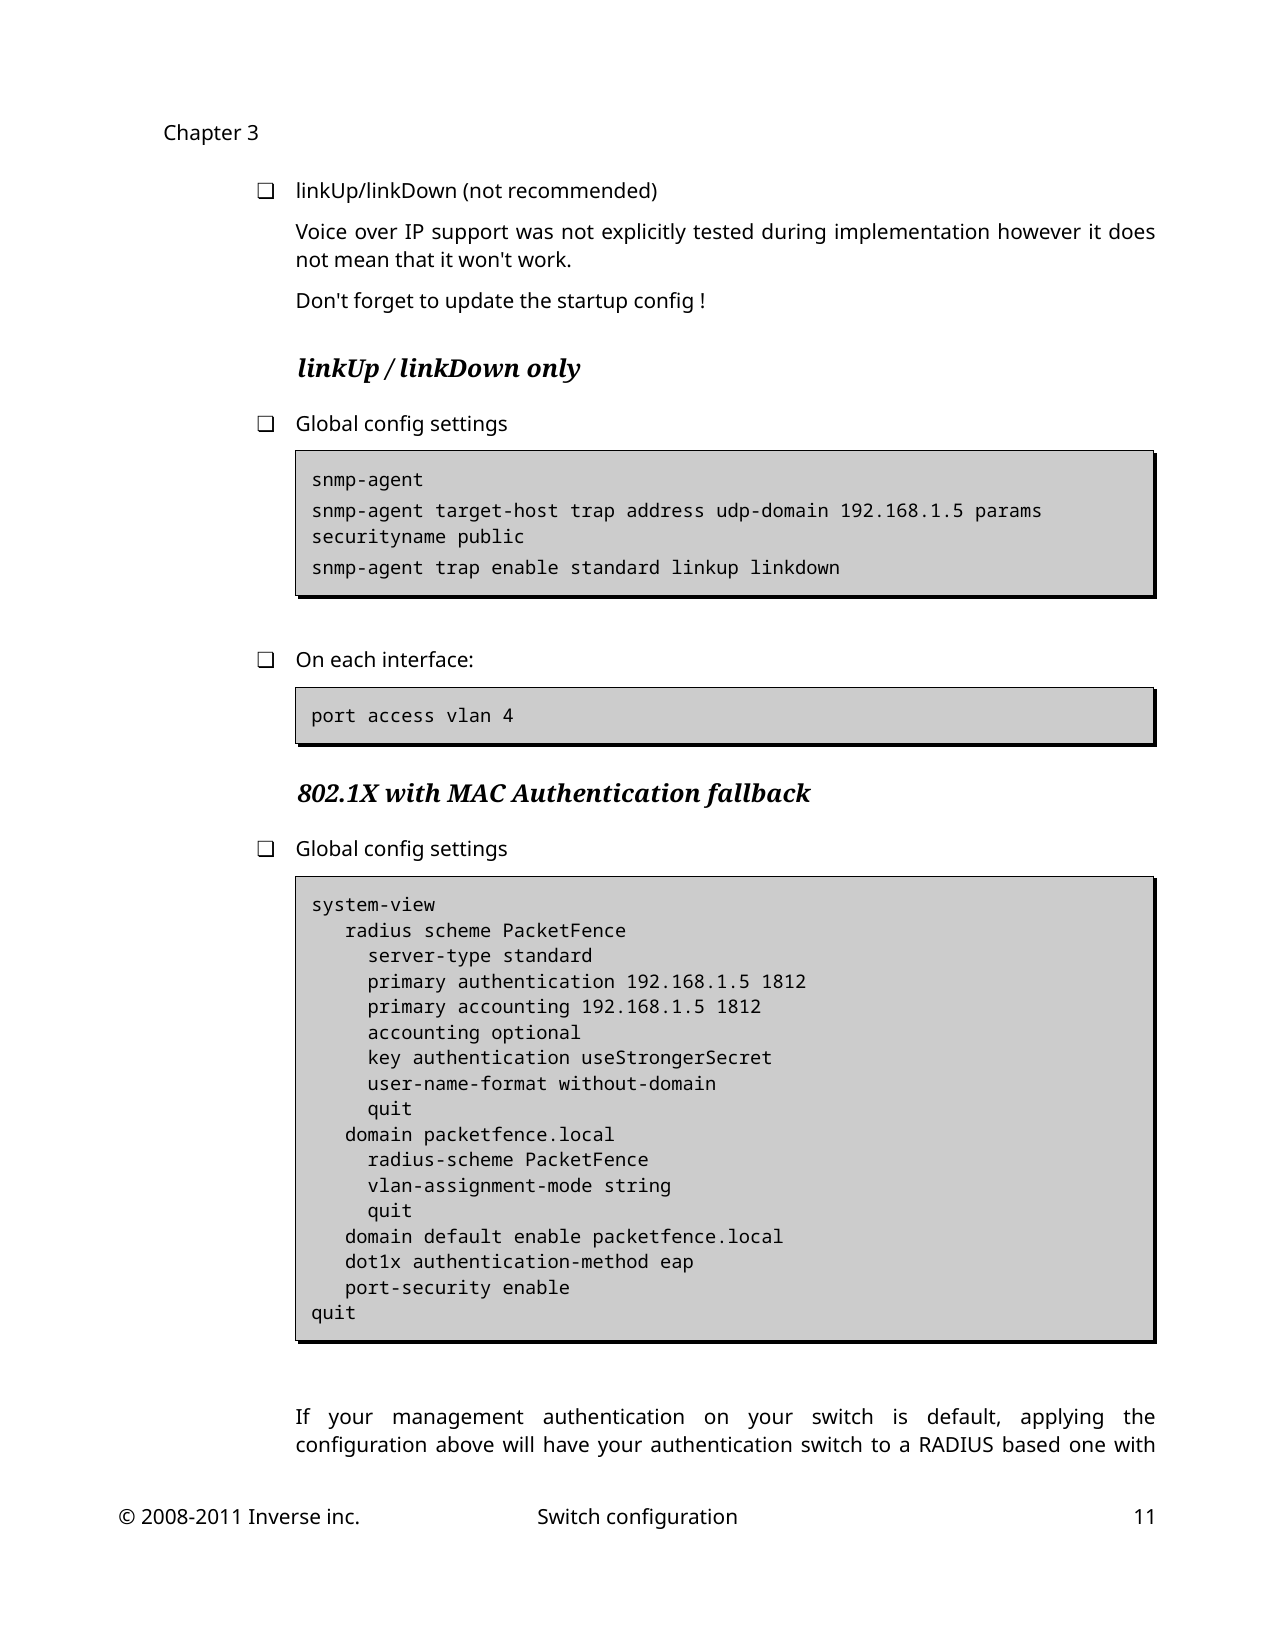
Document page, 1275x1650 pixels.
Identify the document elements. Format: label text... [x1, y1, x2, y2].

text system-view radius scheme PacketFence server-type standard primary authentication 192.168.1.5 1812 primary accounting 192.168.1.5 1812 accounting optional key authentication useStrongerSecret user-name-format without-domain quit domain packetfence.local radius-scheme PacketFence vlan-assignment-mode string quit domain default enable packetfence.local dot1x authentication-method eap port-security enable quit [296, 877, 1153, 1340]
text If your management authentication on your switch is default, applying the configuration above will have your authentication switch to a RADIUS based one with [295, 1402, 1157, 1459]
text Voice over IP support was not explicitly tested during implementation however it does not mean that it won't work. [295, 217, 1157, 274]
list ❏ Global config settings [256, 834, 1157, 863]
text Don't forget to update the startup config ! [295, 286, 1157, 315]
list ❏ linkUp/linkDown (not recommended) [256, 176, 1157, 204]
list ❏ On each interface: [256, 646, 1157, 674]
subtitle 802.1X with MAC Authentication fallback [260, 776, 1157, 810]
text snmp-agent [296, 451, 1153, 482]
list ❏ Global config settings [256, 409, 1157, 438]
text snmp-agent target-host trap address udp-domain 192.168.1.5 params securityname public [296, 482, 1153, 539]
subtitle linkUp / linkDown only [260, 351, 1157, 384]
text port access vlan 4 [296, 688, 1153, 743]
text snmp-agent trap enable standard linkup linkdown [296, 539, 1153, 595]
